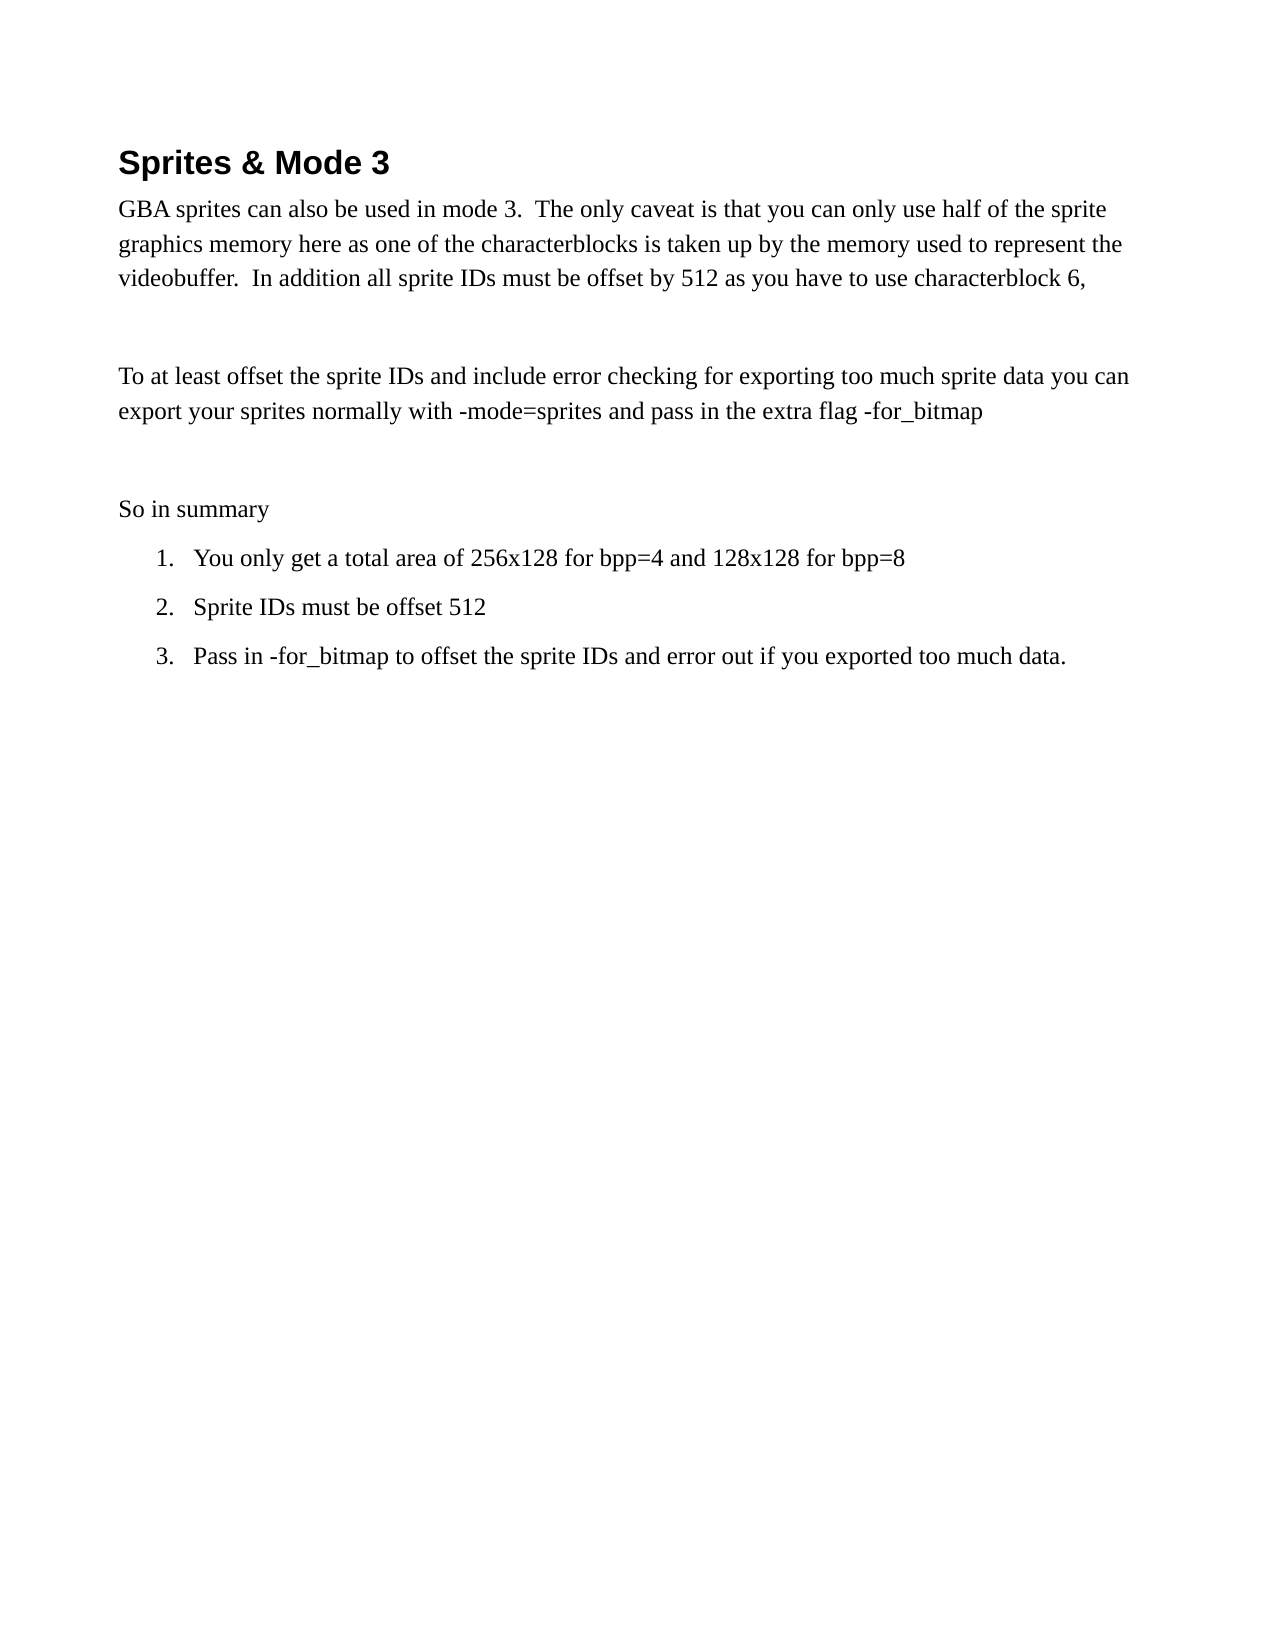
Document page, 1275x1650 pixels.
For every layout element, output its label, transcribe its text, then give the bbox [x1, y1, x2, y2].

text So in summary [118, 494, 1157, 523]
list You only get a total area of 256x128 for bpp=4 and 128x128 for bpp=8 [156, 543, 1157, 572]
list Pass in -for_bitmap to offset the sprite IDs and error out if you exported too much data. [156, 641, 1157, 670]
subtitle Sprites & Mode 3 [118, 143, 1157, 182]
text To at least offset the sprite IDs and include error checking for exporting too much sprite data you can export your sprites normally with -mode=sprites and pass in the extra flag -for_bitmap [118, 361, 1157, 424]
text GBA sprites can also be used in mode 3. The only caveat is that you can only use half of the sprite graphics memory here as one of the characterblocks is taken up by the memory used to represent the videobuffer. In addition all sprite IDs must be offset by 512 as you have to use characterblock 6, [118, 194, 1157, 292]
list Sprite IDs must be offset 512 [156, 592, 1157, 621]
